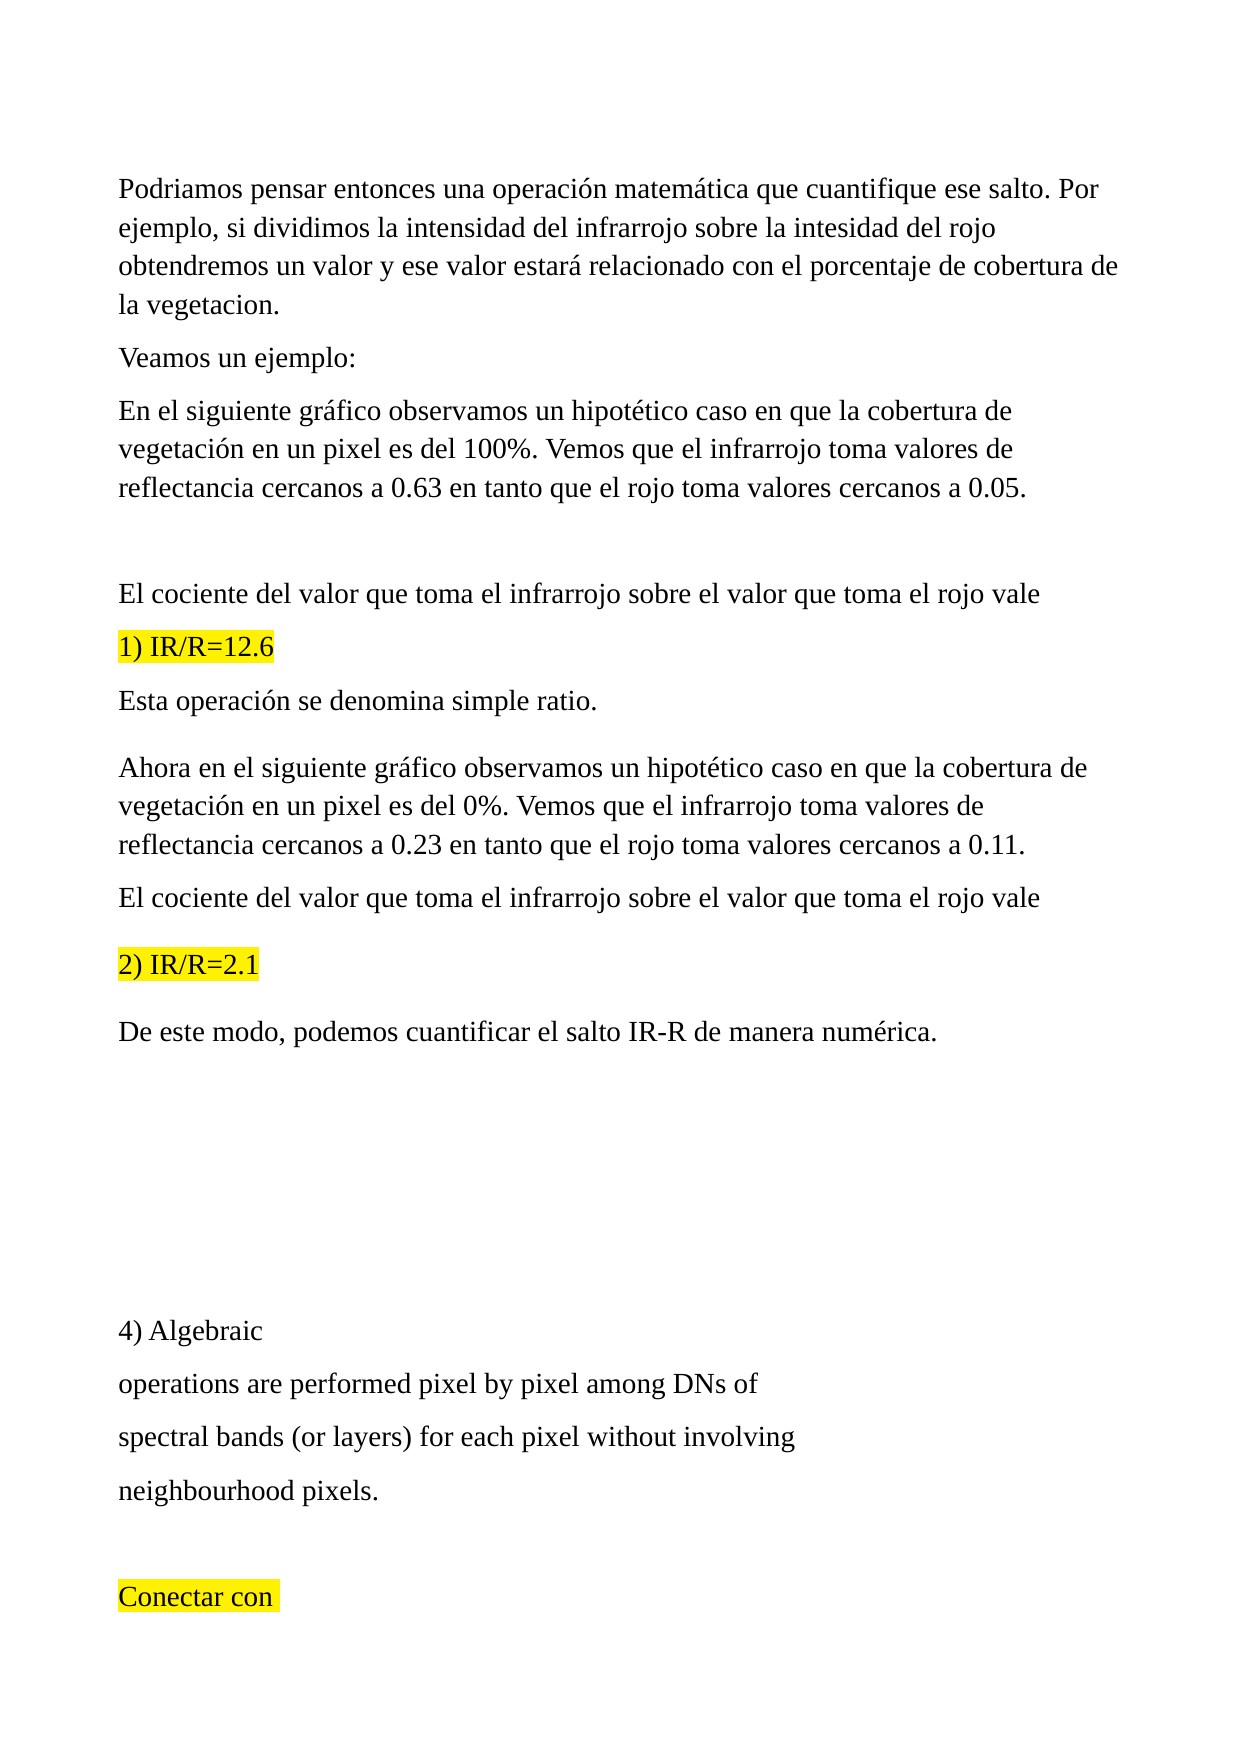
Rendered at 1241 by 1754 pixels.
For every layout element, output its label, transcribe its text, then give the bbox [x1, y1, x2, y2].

text 4) Algebraic [118, 1313, 1122, 1347]
text 1) IR/R=12.6 [118, 629, 1122, 663]
text operations are performed pixel by pixel among DNs of [118, 1366, 1122, 1400]
text De este modo, podemos cuantificar el salto IR-R de manera numérica. [118, 1014, 1122, 1048]
text 2) IR/R=2.1 [118, 947, 1122, 981]
text neighbourhood pixels. [118, 1473, 1122, 1506]
text Conectar con [118, 1579, 1122, 1612]
text El cociente del valor que toma el infrarrojo sobre el valor que toma el rojo vale [118, 576, 1122, 610]
text Esta operación se denomina simple ratio. [118, 683, 1122, 716]
text En el siguiente gráfico observamos un hipotético caso en que la cobertura de vegetación en un pixel es del 100%. Vemos que el infrarrojo toma valores de reflectancia cercanos a 0.63 en tanto que el rojo toma valores cercanos a 0.05. [118, 393, 1122, 504]
text Veamos un ejemplo: [118, 340, 1122, 373]
text spectral bands (or layers) for each pixel without involving [118, 1419, 1122, 1453]
text El cociente del valor que toma el infrarrojo sobre el valor que toma el rojo vale [118, 880, 1122, 913]
text Podriamos pensar entonces una operación matemática que cuantifique ese salto. Por ejemplo, si dividimos la intensidad del infrarrojo sobre la intesidad del rojo obtendremos un valor y ese valor estará relacionado con el porcentaje de cobertura de la vegetacion. [118, 171, 1122, 320]
text Ahora en el siguiente gráfico observamos un hipotético caso en que la cobertura de vegetación en un pixel es del 0%. Vemos que el infrarrojo toma valores de reflectancia cercanos a 0.23 en tanto que el rojo toma valores cercanos a 0.11. [118, 750, 1122, 860]
